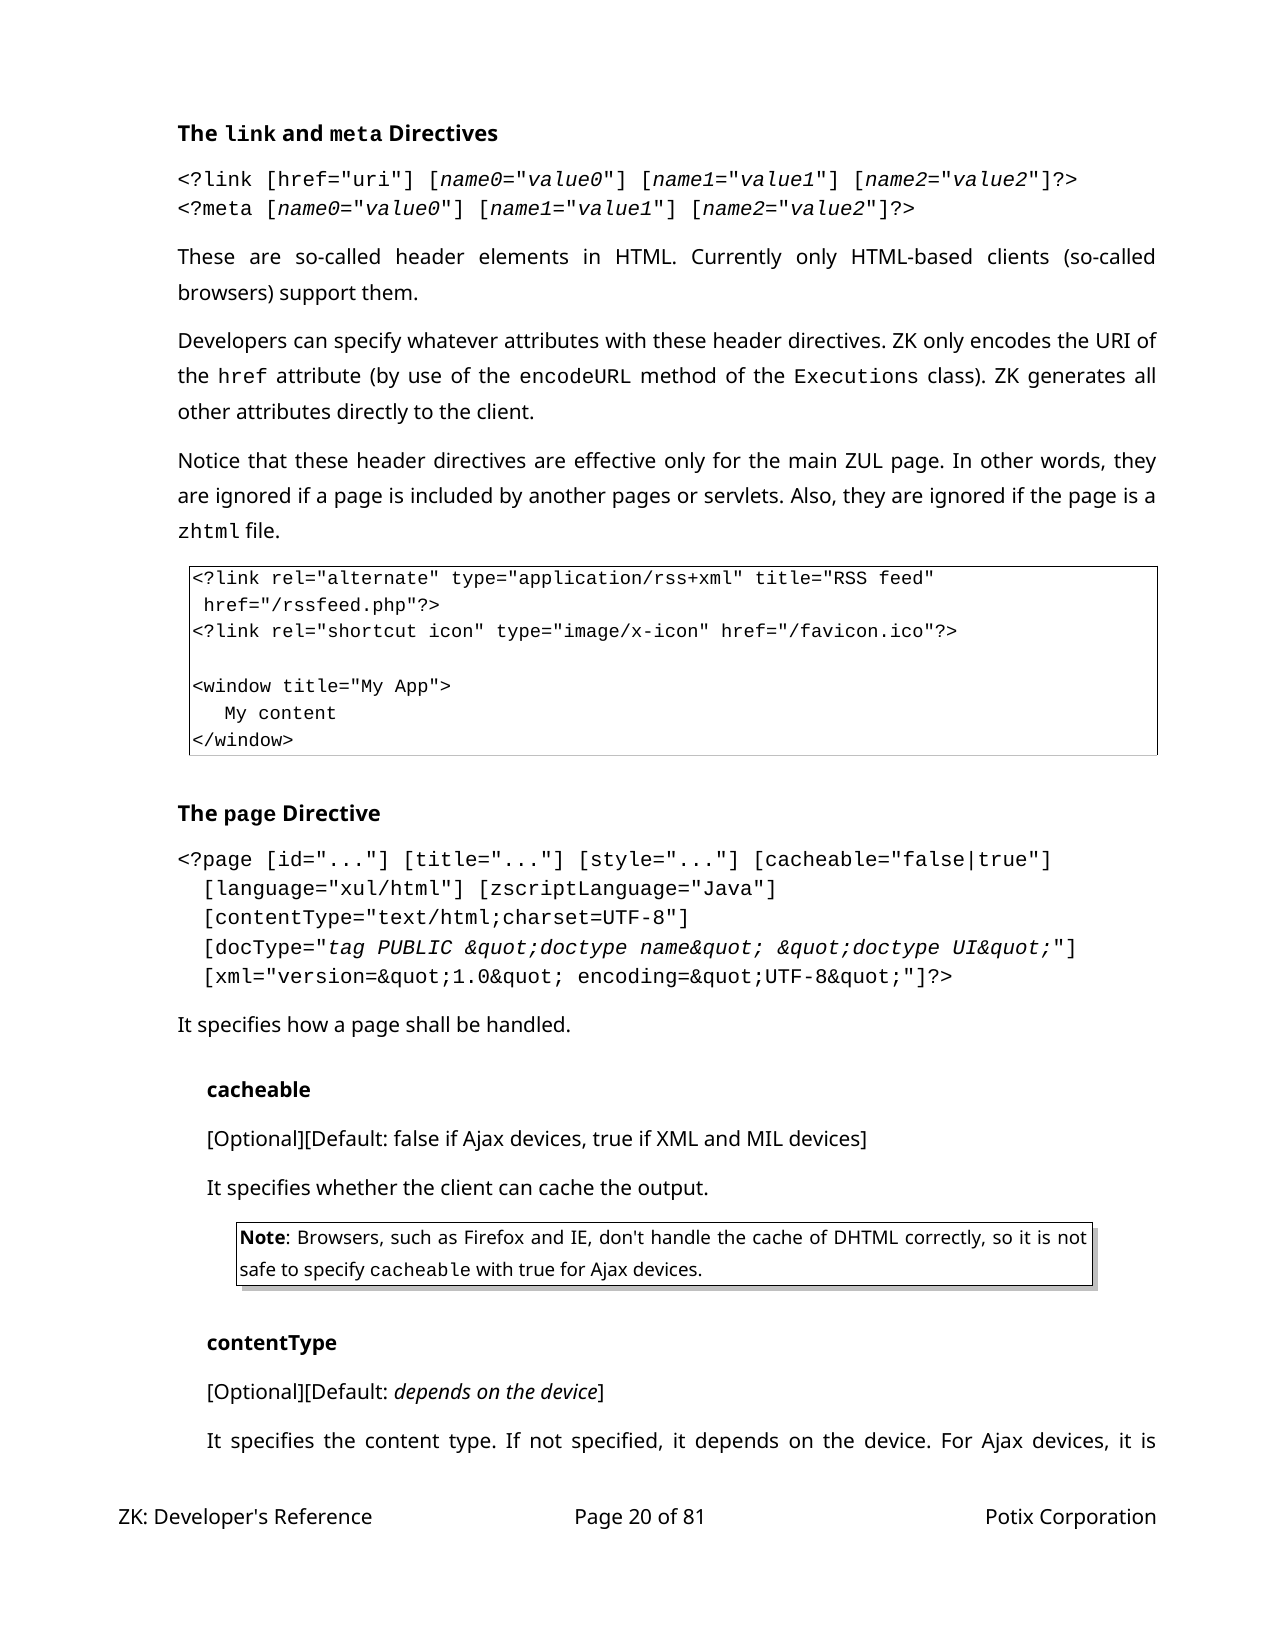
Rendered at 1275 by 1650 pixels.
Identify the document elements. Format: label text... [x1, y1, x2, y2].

text <?link [href="uri"] [name0="value0"] [name1="value1"] [name2="value2"]?> <?meta [name0="value0"] [name1="value1"] [name2="value2"]?> [177, 169, 1157, 222]
text <window title="My App"> [190, 674, 1157, 698]
text [Optional][Default: depends on the device] [207, 1377, 1157, 1405]
text </window> [190, 728, 1157, 755]
text It specifies how a page shall be handled. [177, 1010, 1157, 1038]
text Developers can specify whatever attributes with these header directives. ZK only encodes the URI of the href attribute (by use of the encodeURL method of the Executions class). ZK generates all other attributes directly to the client. [177, 326, 1157, 425]
text [Optional][Default: false if Ajax devices, true if XML and MIL devices] [207, 1124, 1157, 1152]
subtitle cacheable [207, 1075, 1157, 1103]
text <?link rel="alternate" type="application/rss+xml" title="RSS feed" [190, 567, 1157, 590]
text href="/rssfeed.php"?> <?link rel="shortcut icon" type="image/x-icon" href="/favicon.ico"?> [190, 593, 1157, 644]
text It specifies whether the client can cache the output. [207, 1173, 1157, 1201]
text <?page [id="..."] [title="..."] [style="..."] [cacheable="false|true"] [language="xul/html"] [zscriptLanguage="Java"] [contentType="text/html;charset=UTF-8"] [docType="tag PUBLIC &quot;doctype name&quot; &quot;doctype UI&quot;"] [xml="version=&quot;1.0&quot; encoding=&quot;UTF-8&quot;"]?> [177, 849, 1157, 990]
subtitle The page Directive [177, 798, 1157, 828]
text Notice that these header directives are effective only for the main ZUL page. In other words, they are ignored if a page is included by another pages or servlets. Also, they are ignored if the page is a zhtml file. [177, 446, 1157, 545]
text Note: Browsers, such as Firefox and IE, don't handle the cache of DHTML correctly, so it is not safe to specify cacheable with true for Ajax devices. [237, 1223, 1092, 1285]
text My content [190, 701, 1157, 725]
subtitle contentType [207, 1328, 1157, 1356]
text These are so-called header elements in HTML. Currently only HTML-based clients (so-called browsers) support them. [177, 242, 1157, 306]
text It specifies the content type. If not specified, it depends on the device. For Ajax devices, it is [207, 1426, 1157, 1454]
subtitle The link and meta Directives [177, 118, 1157, 148]
